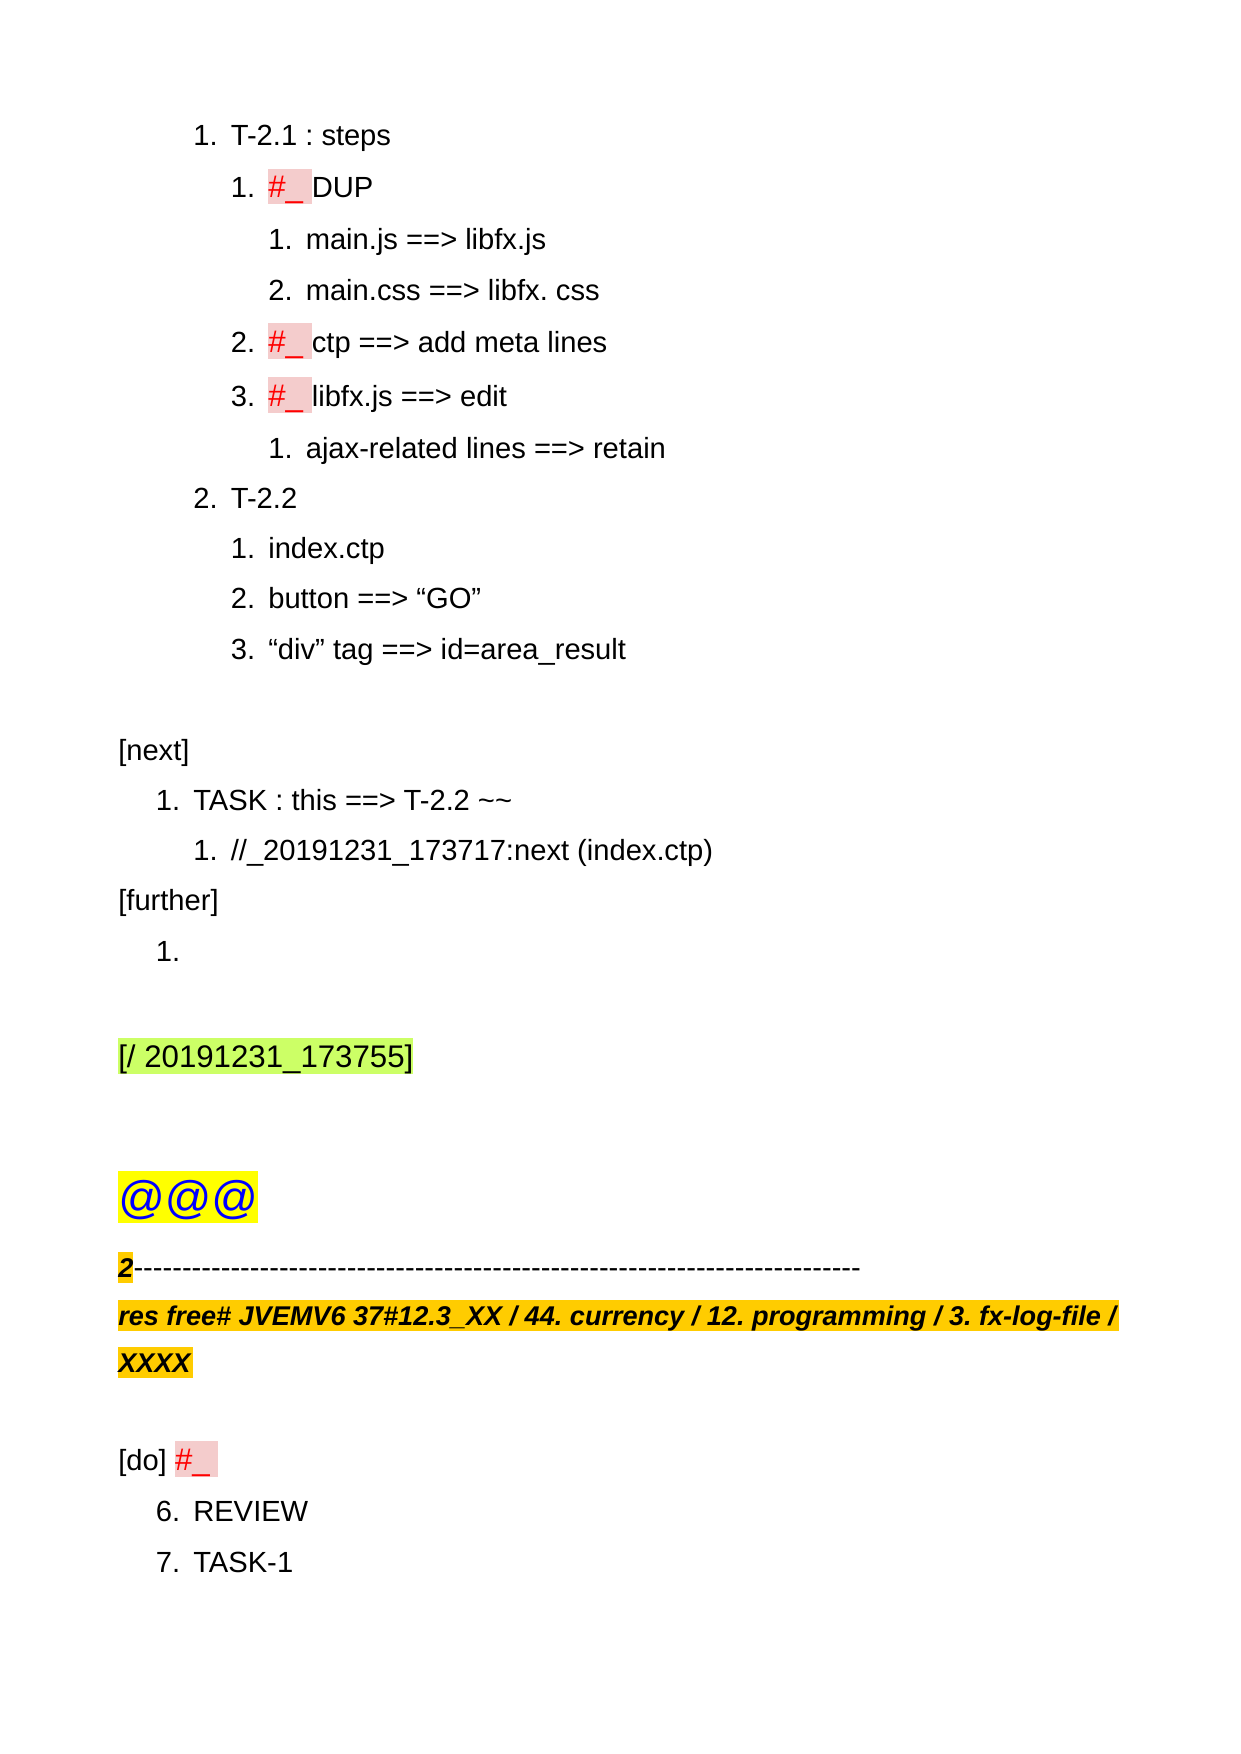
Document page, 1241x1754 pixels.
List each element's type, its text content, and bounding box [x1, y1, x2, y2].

list index.ctp [231, 531, 1122, 565]
list REVIEW [156, 1494, 1122, 1528]
list #_ libfx.js ==> edit [231, 377, 1122, 413]
list “div” tag ==> id=area_result [231, 632, 1122, 665]
text [next] [118, 732, 1122, 766]
list #_ ctp ==> add meta lines [231, 323, 1122, 359]
text res free# JVEMV6 37#12.3_XX / 44. currency / 12. programming / 3. fx-log-file / XXXX [118, 1300, 1122, 1378]
list ajax-related lines ==> retain [268, 431, 1122, 464]
text 2--------------------------------------------------------------------------- [118, 1250, 1122, 1283]
list main.js ==> libfx.js [268, 222, 1122, 256]
list T-2.2 [193, 481, 1122, 514]
text [further] [118, 883, 1122, 917]
text [/ 20191231_173755] [118, 984, 1122, 1074]
list TASK : this ==> T-2.2 ~~ [156, 783, 1122, 816]
list T-2.1 : steps [193, 118, 1122, 152]
list main.css ==> libfx. css [268, 273, 1122, 306]
list button ==> “GO” [231, 582, 1122, 615]
text [do] #_ [118, 1441, 1122, 1477]
text @@@ [118, 1171, 1122, 1223]
list TASK-1 [156, 1545, 1122, 1578]
list //_20191231_173717:next (index.ctp) [193, 833, 1122, 867]
list #_ DUP [231, 168, 1122, 204]
